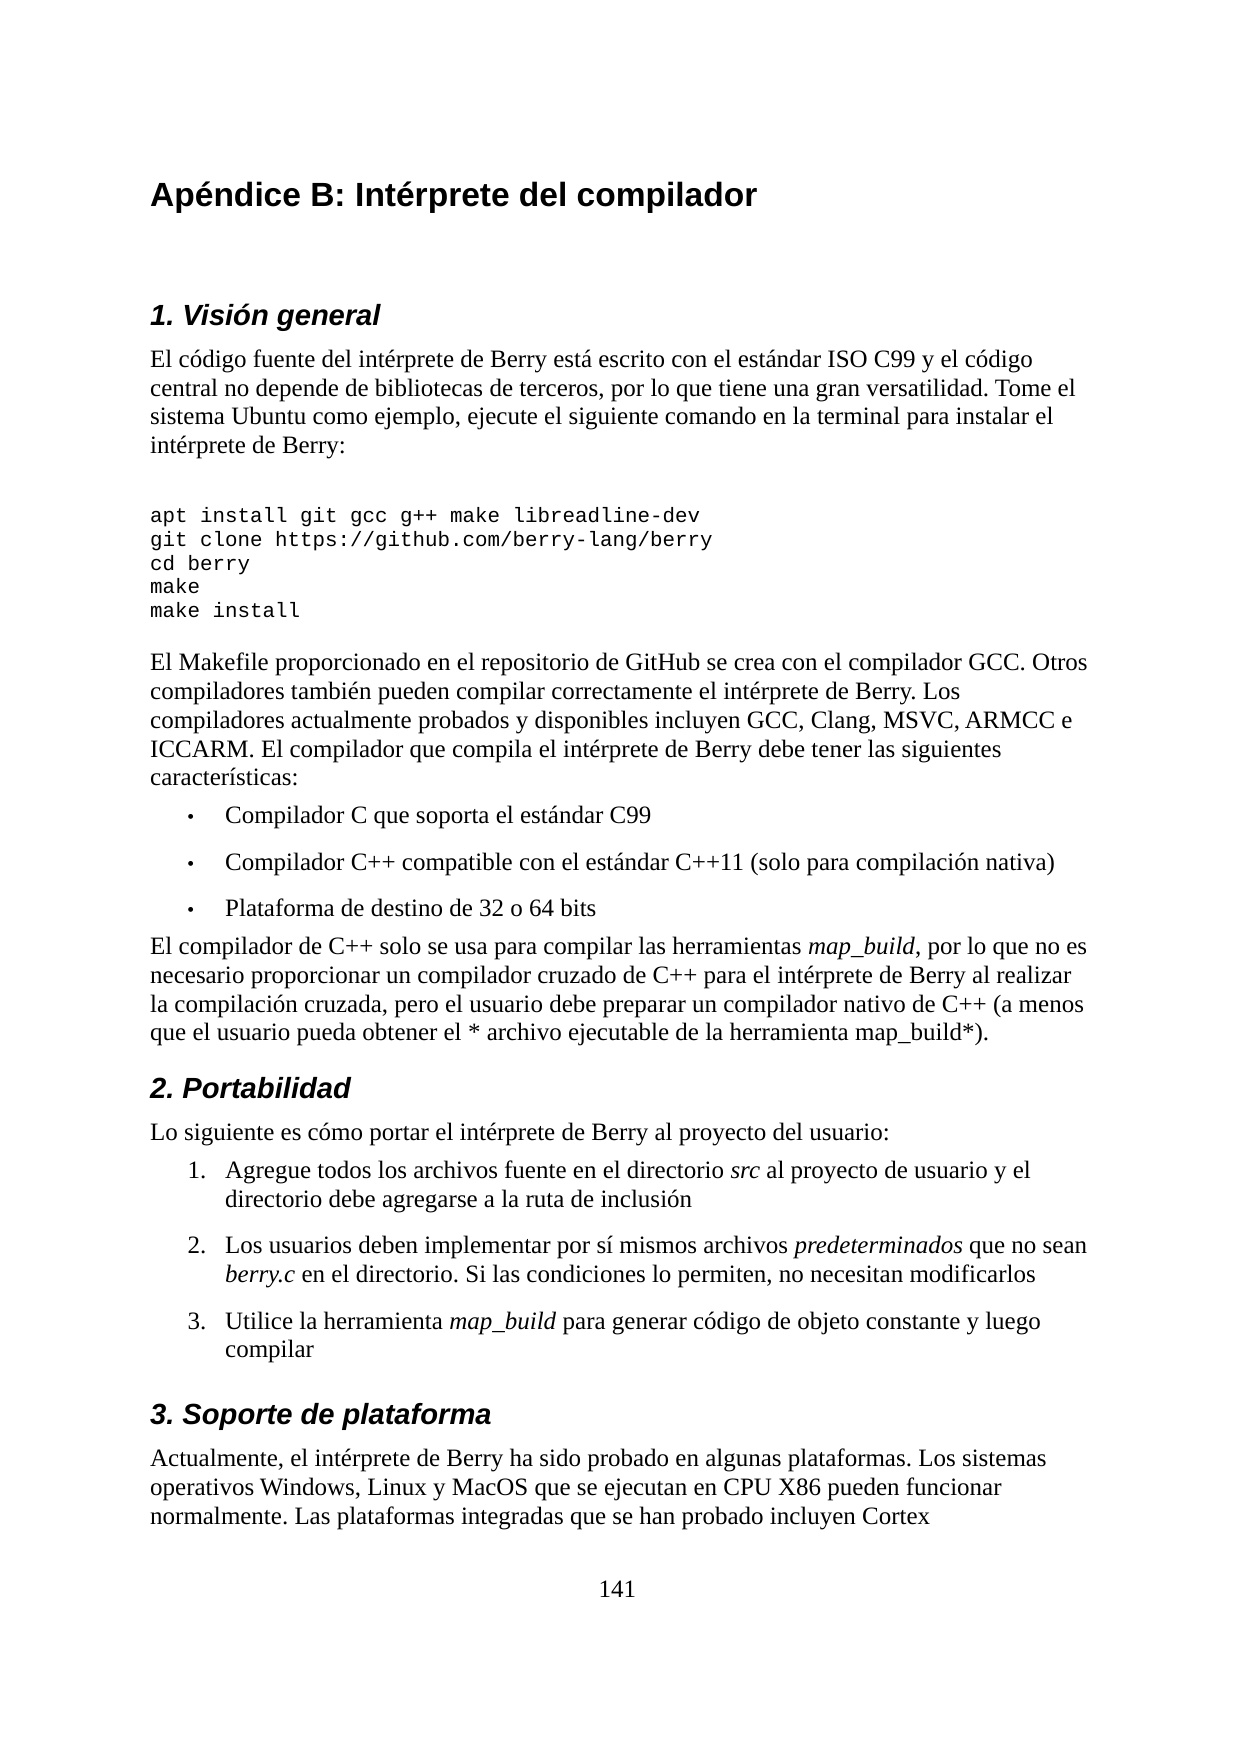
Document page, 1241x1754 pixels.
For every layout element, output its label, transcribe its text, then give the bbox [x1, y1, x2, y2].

list Los usuarios deben implementar por sí mismos archivos predeterminados que no sean berry.c en el directorio. Si las condiciones lo permiten, no necesitan modificarlos [187, 1230, 1090, 1288]
list Agregue todos los archivos fuente en el directorio src al proyecto de usuario y el directorio debe agregarse a la ruta de inclusión [187, 1155, 1090, 1212]
text git clone https://github.com/berry-lang/berry [150, 529, 1090, 553]
subtitle 3. Soporte de plataforma [150, 1397, 1090, 1431]
subtitle 2. Portabilidad [150, 1071, 1090, 1105]
list Compilador C++ compatible con el estándar C++11 (solo para compilación nativa) [187, 847, 1090, 876]
text cd berry [150, 553, 1090, 576]
text El compilador de C++ solo se usa para compilar las herramientas map_build, por lo que no es necesario proporcionar un compilador cruzado de C++ para el intérprete de Berry al realizar la compilación cruzada, pero el usuario debe preparar un compilador nativo de C++ (a menos que el usuario pueda obtener el * archivo ejecutable de la herramienta map_build*). [150, 931, 1090, 1046]
text make install [150, 600, 1090, 624]
text El Makefile proporcionado en el repositorio de GitHub se crea con el compilador GCC. Otros compiladores también pueden compilar correctamente el intérprete de Berry. Los compiladores actualmente probados y disponibles incluyen GCC, Clang, MSVC, ARMCC e ICCARM. El compilador que compila el intérprete de Berry debe tener las siguientes características: [150, 647, 1090, 791]
list Compilador C que soporta el estándar C99 [187, 800, 1090, 829]
text apt install git gcc g++ make libreadline-dev [150, 506, 1090, 529]
text Lo siguiente es cómo portar el intérprete de Berry al proyecto del usuario: [150, 1117, 1090, 1146]
text El código fuente del intérprete de Berry está escrito con el estándar ISO C99 y el código central no depende de bibliotecas de terceros, por lo que tiene una gran versatilidad. Tome el sistema Ubuntu como ejemplo, ejecute el siguiente comando en la terminal para instalar el intérprete de Berry: [150, 344, 1090, 459]
text make [150, 576, 1090, 600]
text Actualmente, el intérprete de Berry ha sido probado en algunas plataformas. Los sistemas operativos Windows, Linux y MacOS que se ejecutan en CPU X86 pueden funcionar normalmente. Las plataformas integradas que se han probado incluyen Cortex [150, 1443, 1090, 1529]
list Plataforma de destino de 32 o 64 bits [187, 893, 1090, 922]
subtitle Apéndice B: Intérprete del compilador [150, 175, 1090, 214]
subtitle 1. Visión general [150, 298, 1090, 331]
list Utilice la herramienta map_build para generar código de objeto constante y luego compilar [187, 1306, 1090, 1363]
